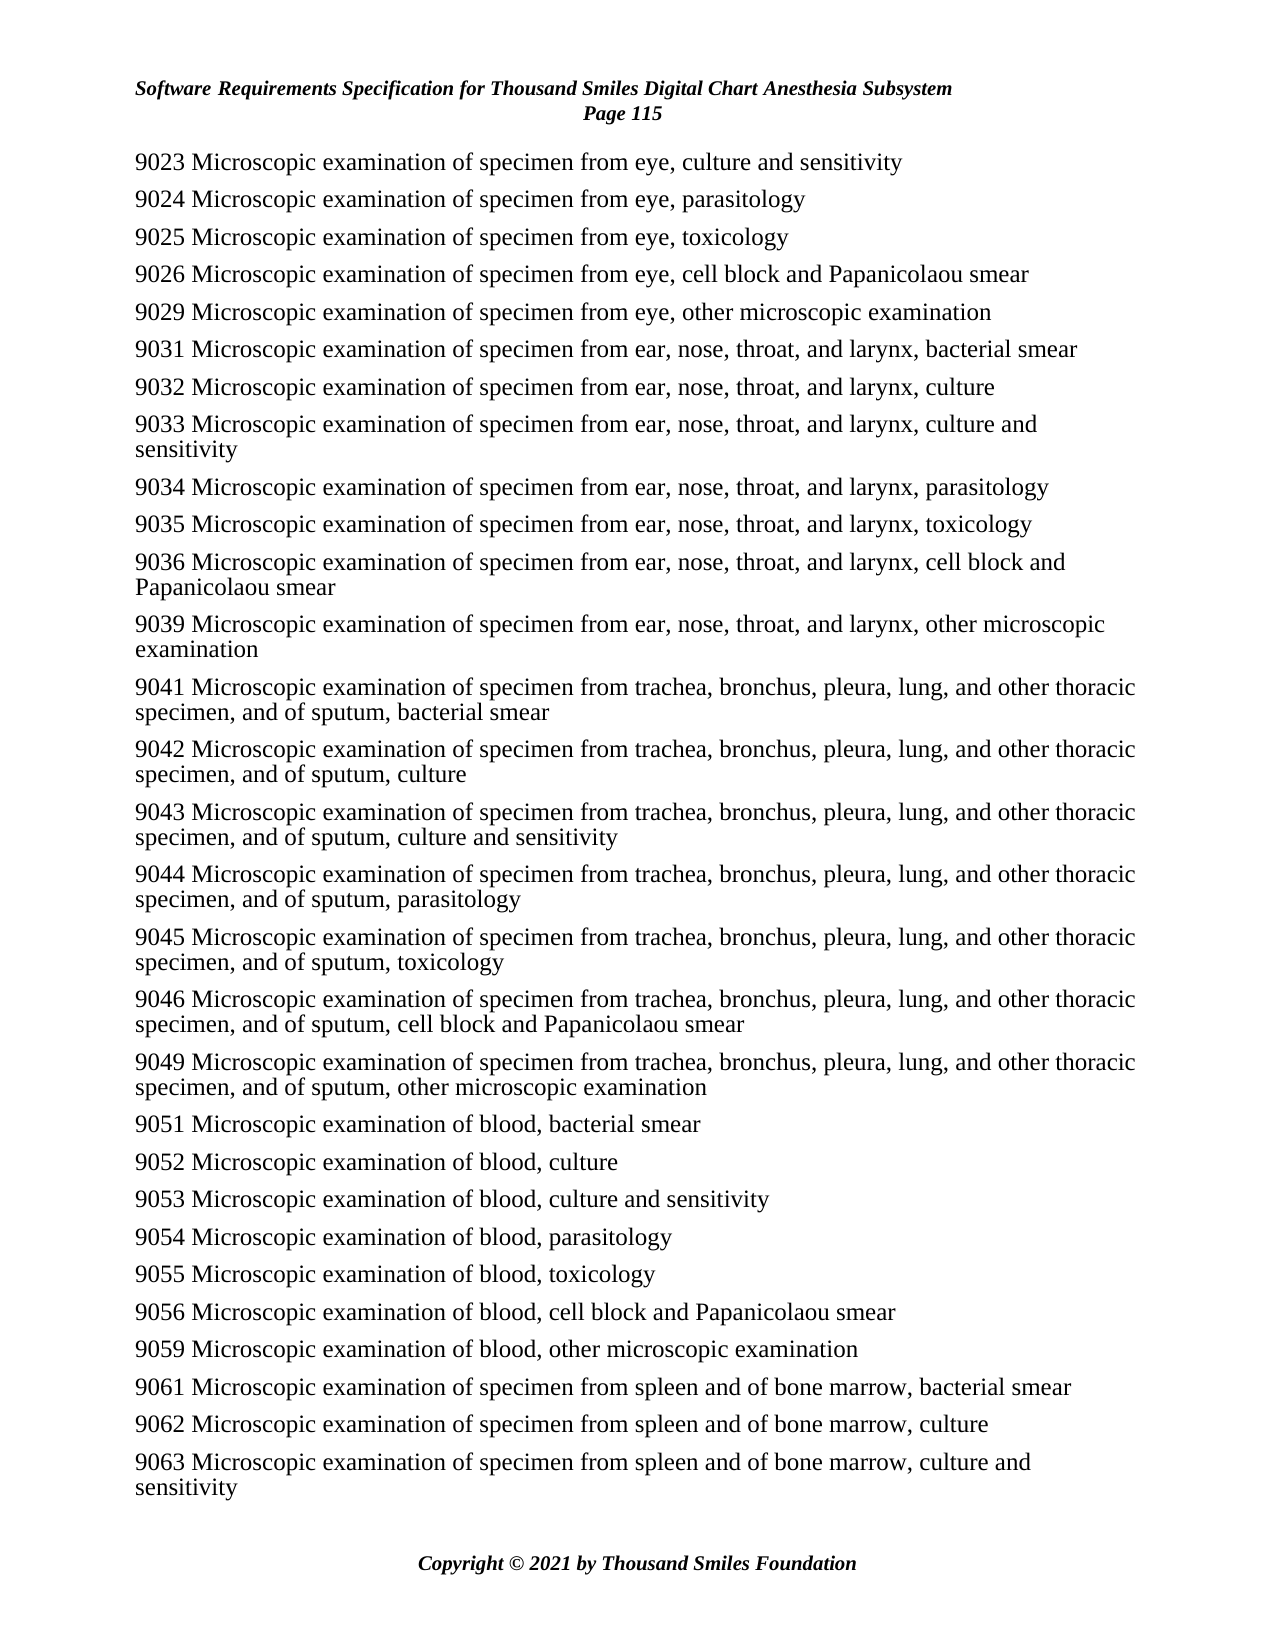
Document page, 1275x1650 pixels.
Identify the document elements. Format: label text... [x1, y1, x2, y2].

text 9045 Microscopic examination of specimen from trachea, bronchus, pleura, lung, and other thoracic specimen, and of sputum, toxicology [135, 925, 1140, 975]
text 9029 Microscopic examination of specimen from eye, other microscopic examination [135, 300, 1140, 325]
text 9051 Microscopic examination of blood, bacterial smear [135, 1112, 1140, 1137]
text 9024 Microscopic examination of specimen from eye, parasitology [135, 187, 1140, 212]
text 9034 Microscopic examination of specimen from ear, nose, throat, and larynx, parasitology [135, 475, 1140, 500]
text 9041 Microscopic examination of specimen from trachea, bronchus, pleura, lung, and other thoracic specimen, and of sputum, bacterial smear [135, 675, 1140, 725]
text 9055 Microscopic examination of blood, toxicology [135, 1262, 1140, 1287]
text 9036 Microscopic examination of specimen from ear, nose, throat, and larynx, cell block and Papanicolaou smear [135, 550, 1140, 600]
text 9023 Microscopic examination of specimen from eye, culture and sensitivity [135, 150, 1140, 175]
text 9063 Microscopic examination of specimen from spleen and of bone marrow, culture and sensitivity [135, 1450, 1140, 1500]
text 9031 Microscopic examination of specimen from ear, nose, throat, and larynx, bacterial smear [135, 337, 1140, 362]
text 9035 Microscopic examination of specimen from ear, nose, throat, and larynx, toxicology [135, 512, 1140, 537]
text 9062 Microscopic examination of specimen from spleen and of bone marrow, culture [135, 1412, 1140, 1437]
text 9032 Microscopic examination of specimen from ear, nose, throat, and larynx, culture [135, 375, 1140, 400]
text 9042 Microscopic examination of specimen from trachea, bronchus, pleura, lung, and other thoracic specimen, and of sputum, culture [135, 737, 1140, 787]
text 9025 Microscopic examination of specimen from eye, toxicology [135, 225, 1140, 250]
text 9059 Microscopic examination of blood, other microscopic examination [135, 1337, 1140, 1362]
text 9049 Microscopic examination of specimen from trachea, bronchus, pleura, lung, and other thoracic specimen, and of sputum, other microscopic examination [135, 1050, 1140, 1100]
text 9054 Microscopic examination of blood, parasitology [135, 1225, 1140, 1250]
text 9043 Microscopic examination of specimen from trachea, bronchus, pleura, lung, and other thoracic specimen, and of sputum, culture and sensitivity [135, 800, 1140, 850]
text 9039 Microscopic examination of specimen from ear, nose, throat, and larynx, other microscopic examination [135, 612, 1140, 662]
text 9026 Microscopic examination of specimen from eye, cell block and Papanicolaou smear [135, 262, 1140, 287]
text 9046 Microscopic examination of specimen from trachea, bronchus, pleura, lung, and other thoracic specimen, and of sputum, cell block and Papanicolaou smear [135, 987, 1140, 1037]
text 9053 Microscopic examination of blood, culture and sensitivity [135, 1187, 1140, 1212]
text 9044 Microscopic examination of specimen from trachea, bronchus, pleura, lung, and other thoracic specimen, and of sputum, parasitology [135, 862, 1140, 912]
text 9033 Microscopic examination of specimen from ear, nose, throat, and larynx, culture and sensitivity [135, 412, 1140, 462]
text 9056 Microscopic examination of blood, cell block and Papanicolaou smear [135, 1300, 1140, 1325]
text 9061 Microscopic examination of specimen from spleen and of bone marrow, bacterial smear [135, 1375, 1140, 1400]
text 9052 Microscopic examination of blood, culture [135, 1150, 1140, 1175]
